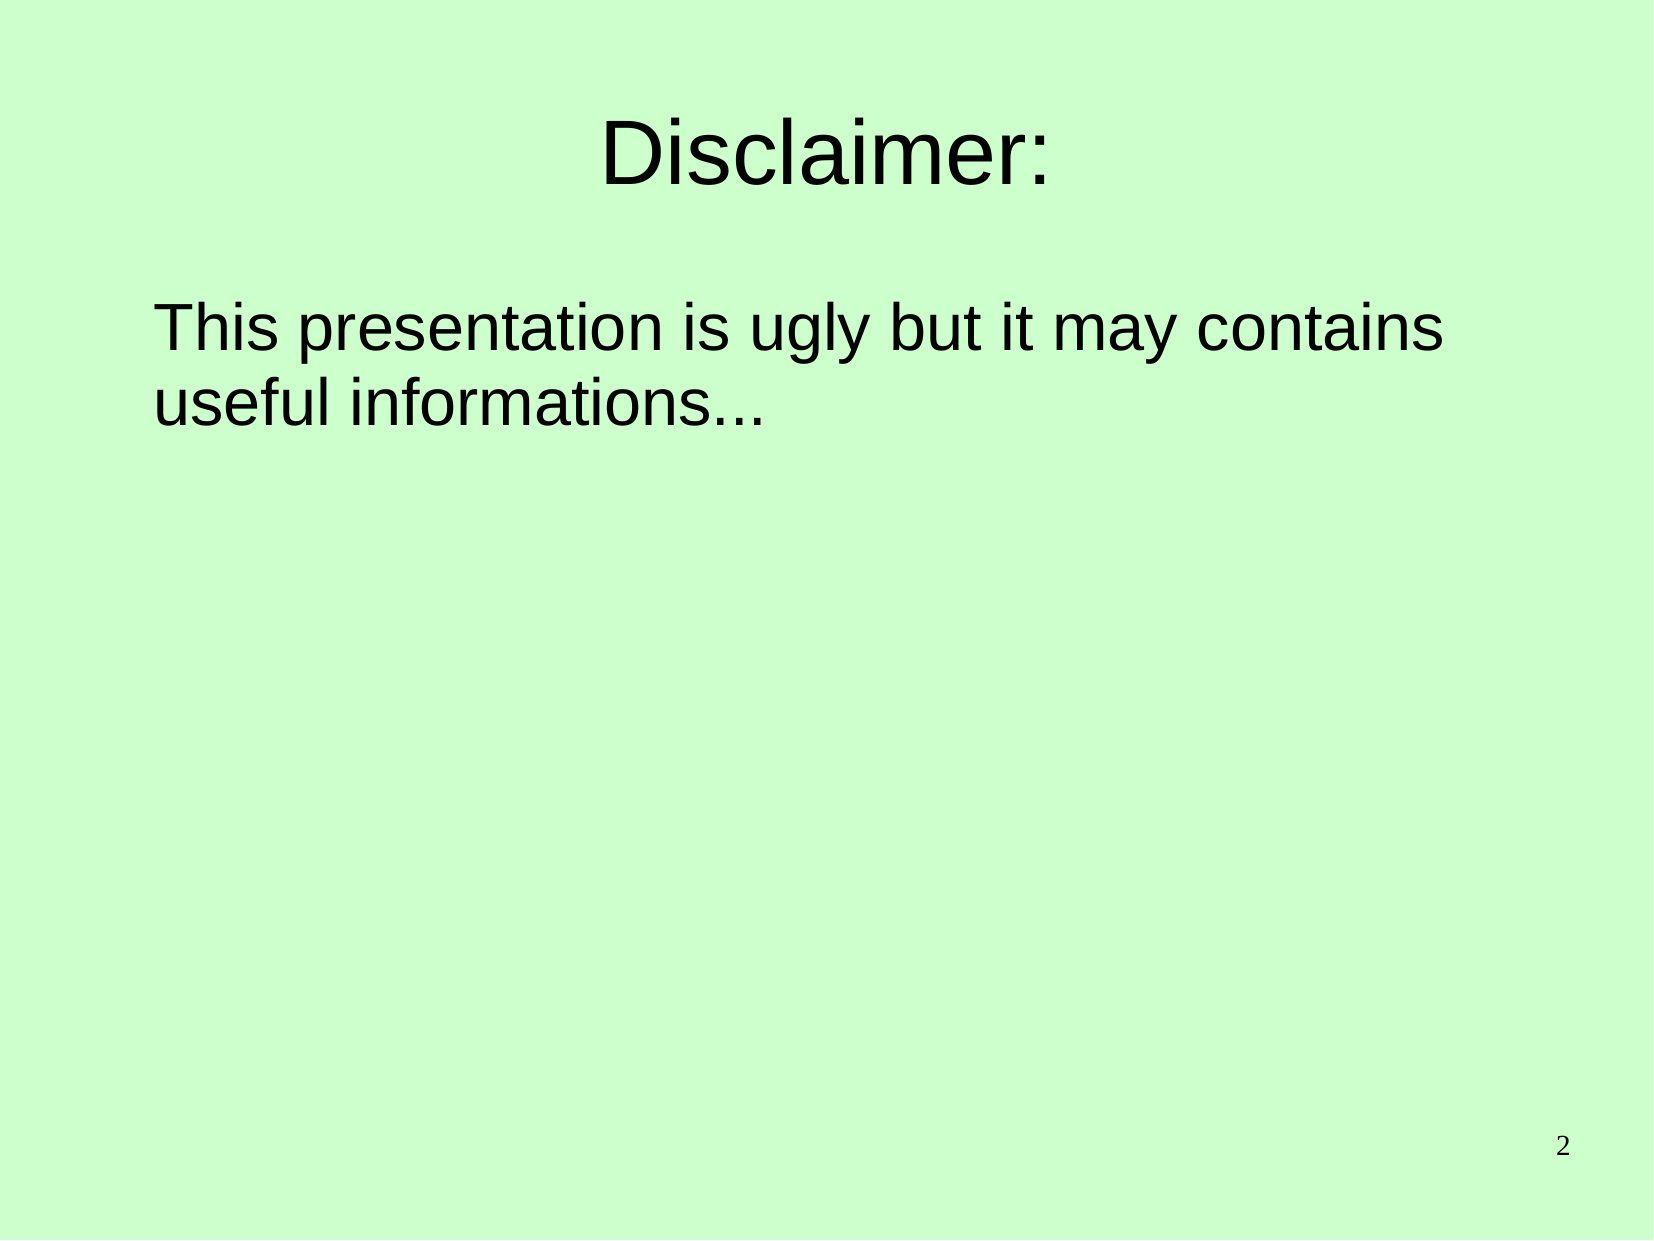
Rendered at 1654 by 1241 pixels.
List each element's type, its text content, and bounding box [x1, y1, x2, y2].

list This presentation is ugly but it may contains useful informations... [82, 290, 1571, 1010]
title Disclaimer: [82, 49, 1571, 257]
